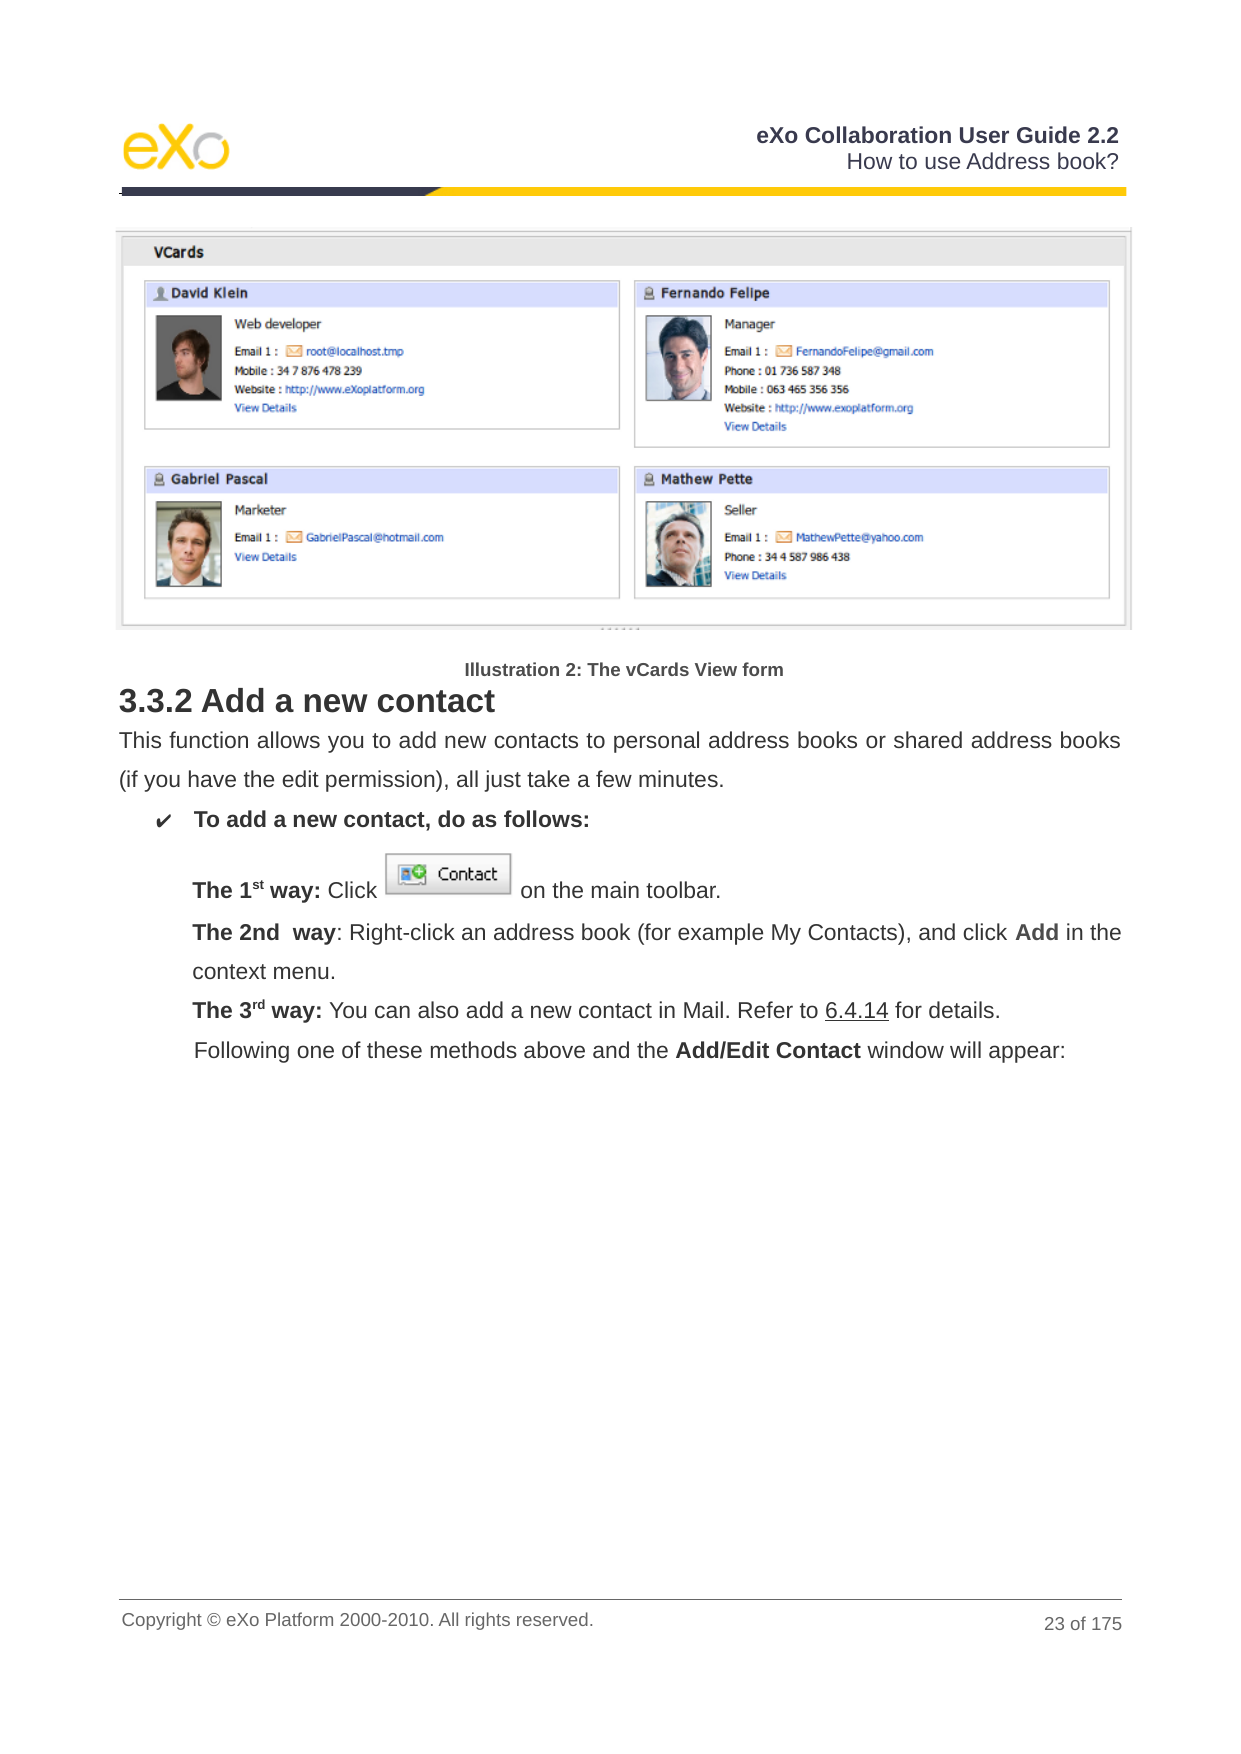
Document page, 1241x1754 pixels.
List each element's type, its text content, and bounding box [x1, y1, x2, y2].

picture [384, 852, 513, 898]
picture [123, 123, 230, 170]
subtitle [118, 223, 1122, 227]
subtitle Add a new contact [118, 681, 1122, 719]
text This function allows you to add new contacts to personal address books or shared address books (if you have the edit permission), all just take a few minutes. [118, 727, 1122, 792]
list To add a new contact, do as follows: [156, 806, 1122, 832]
list The 3rd way: You can also add a new contact in Mail. Refer to 6.4.14 for details. [154, 997, 1122, 1024]
picture [121, 187, 1127, 196]
picture [115, 227, 1133, 630]
list Following one of these methods above and the Add/Edit Contact window will appear: [156, 1037, 1122, 1063]
list The 2nd way: Right-click an address book (for example My Contacts), and click Add in the context menu. [192, 918, 1122, 984]
text Illustration 2: The vCards View form [116, 630, 1133, 681]
list The 1st way: Clickon the main toolbar. [192, 845, 1122, 905]
